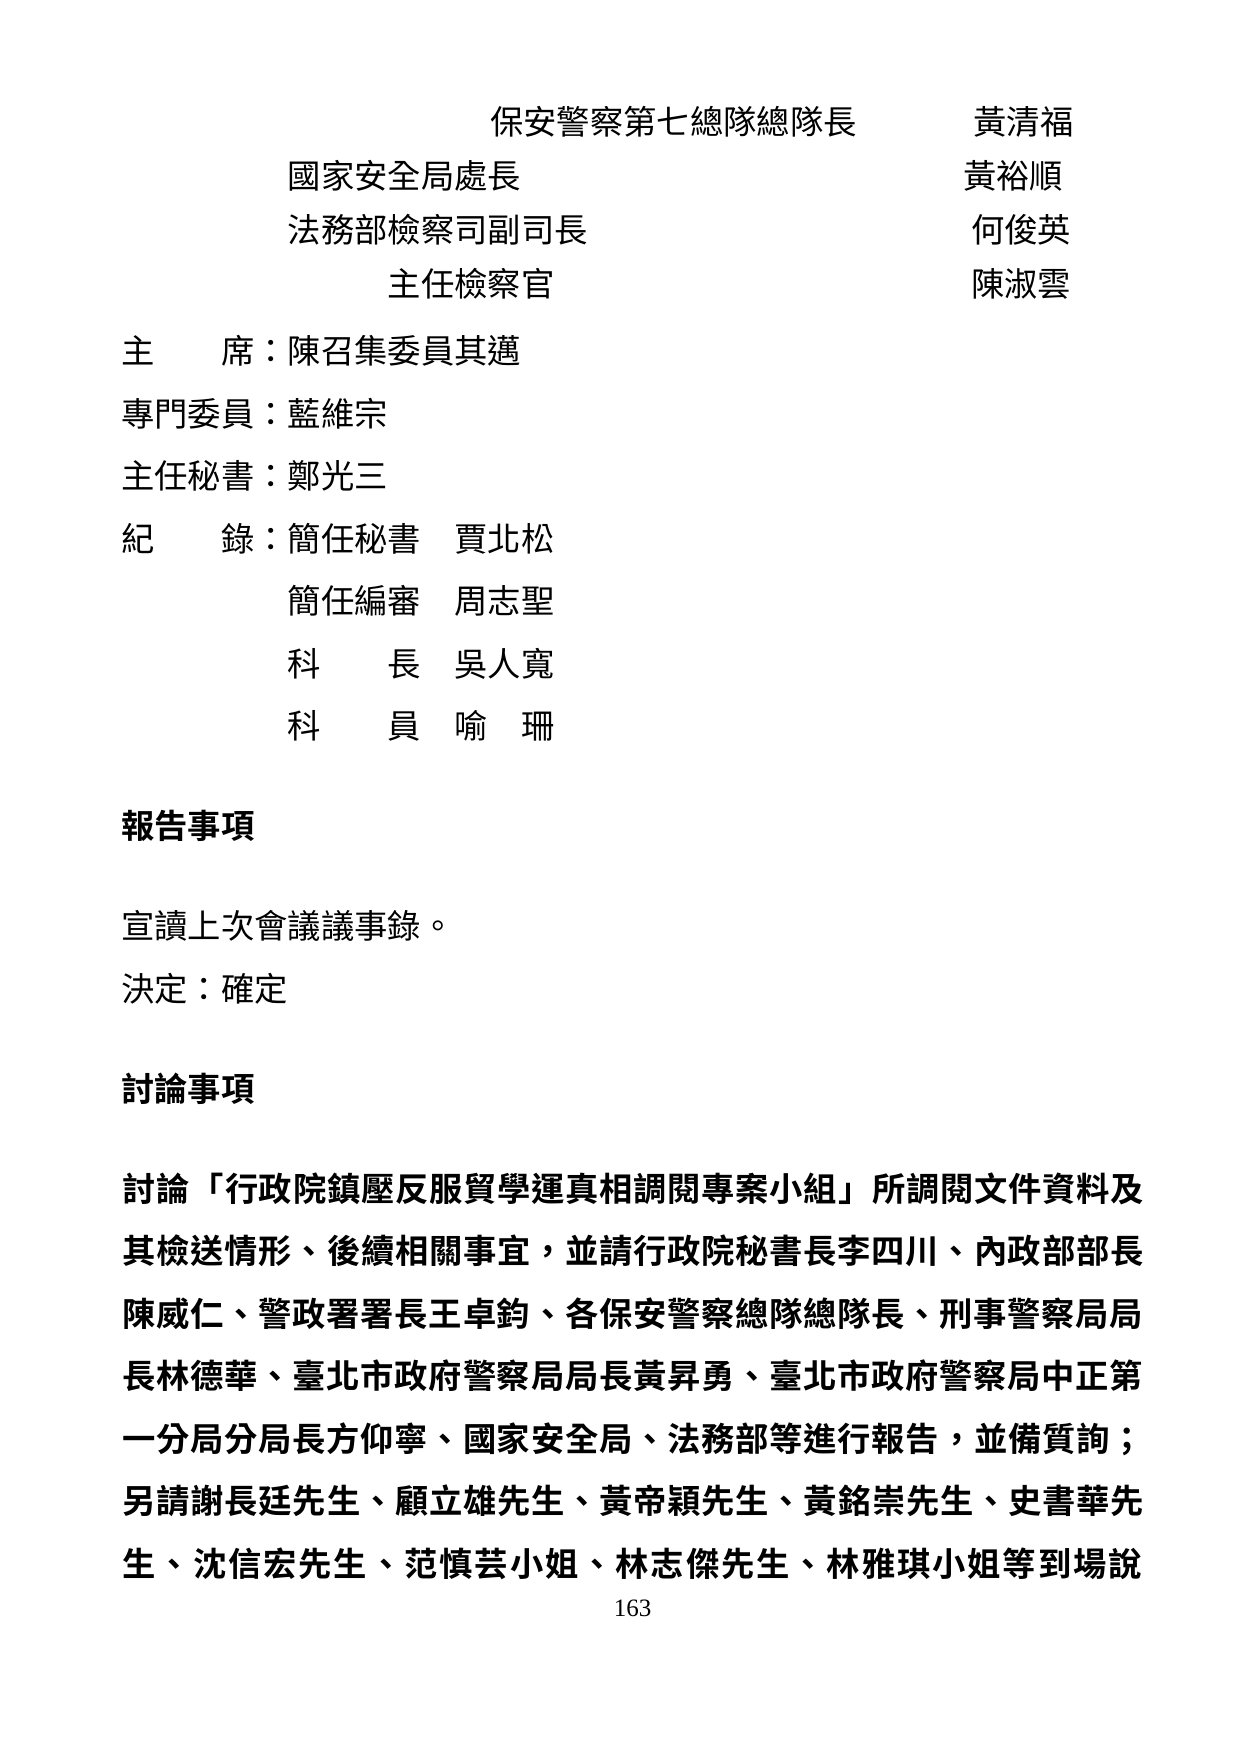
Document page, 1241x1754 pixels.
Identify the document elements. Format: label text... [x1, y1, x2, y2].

text 專門委員：藍維宗 [121, 370, 1240, 432]
text 法務部檢察司副司長 何俊英 [121, 199, 1144, 253]
text 科 長 吳人寬 [121, 620, 1240, 682]
text 簡任編審 周志聖 [121, 557, 1240, 620]
text 決定：確定 [121, 945, 1145, 1007]
text 科 員 喻 珊 [121, 682, 1240, 745]
text 主任秘書：鄭光三 [121, 432, 1240, 495]
text 國家安全局處長 黃裕順 [121, 145, 1144, 199]
text 主任檢察官 陳淑雲 [121, 253, 1144, 307]
text 保安警察第七總隊總隊長 黃清福 [121, 91, 1144, 145]
text 宣讀上次會議議事錄。 [121, 882, 1145, 945]
text 報告事項 [121, 782, 1144, 845]
text 討論「行政院鎮壓反服貿學運真相調閱專案小組」所調閱文件資料及其檢送情形、後續相關事宜，並請行政院秘書長李四川、內政部部長陳威仁、警政署署長王卓鈞、各保安警察總隊總隊長、刑事警察局局長林德華、臺北市政府警察局局長黃昇勇、臺北市政府警察局中正第一分局分局長方仰寧、國家安全局、法務部等進行報告，並備質詢；另請謝長廷先生、顧立雄先生、黃帝穎先生、黃銘崇先生、史書華先生、沈信宏先生、范慎芸小姐、林志傑先生、林雅琪小姐等到場說 [122, 1145, 1144, 1582]
text 紀 錄：簡任秘書 賈北松 [121, 495, 1240, 557]
text 討論事項 [121, 1045, 1144, 1107]
text 主 席：陳召集委員其邁 [121, 307, 1240, 370]
